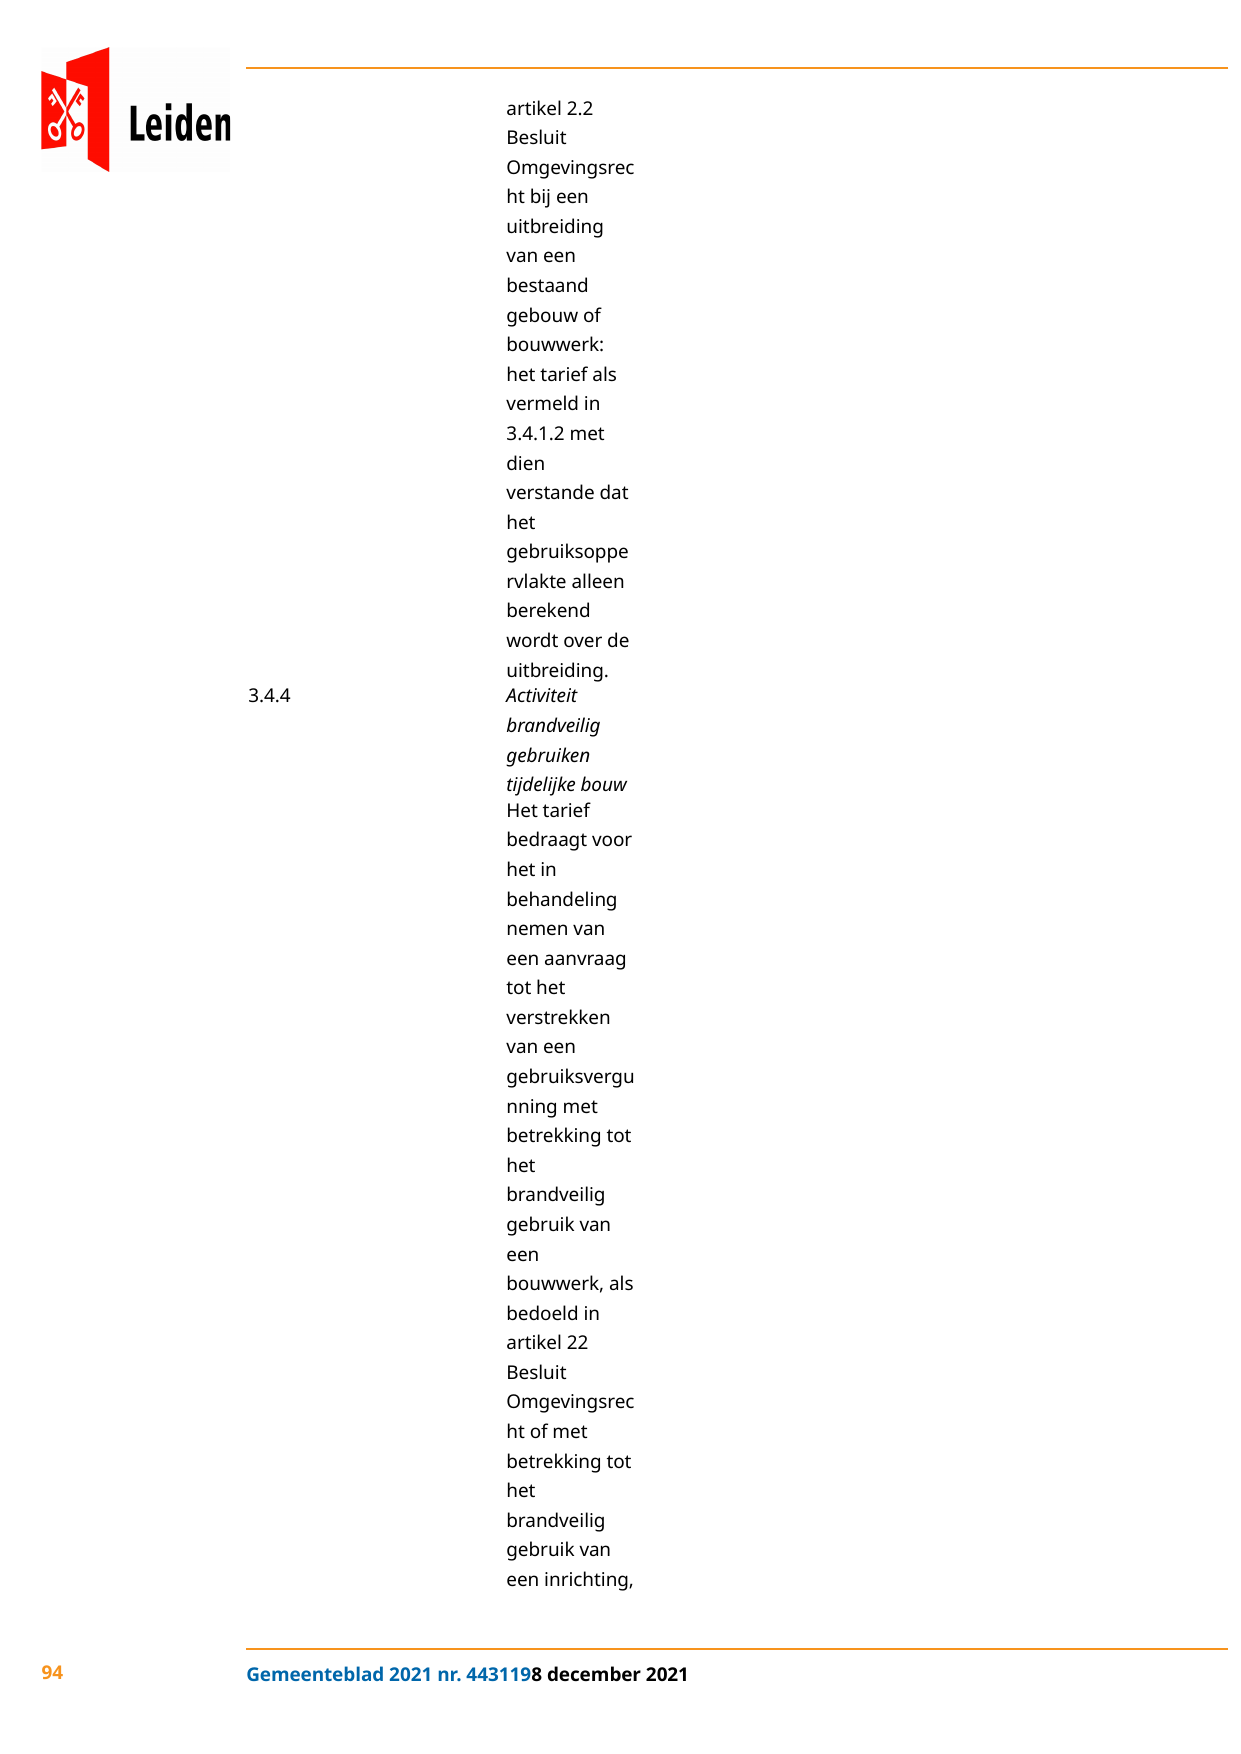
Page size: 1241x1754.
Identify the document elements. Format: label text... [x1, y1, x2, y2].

table_cell [764, 95, 1022, 683]
table_cell [248, 797, 506, 1592]
table_cell Het tarief bedraagt voor het in behandeling nemen van een aanvraag tot het verstrekken van een gebruiksvergunning met betrekking tot het brandveilig gebruik van een bouwwerk, als bedoeld in artikel 22 Besluit Omgevingsrecht of met betrekking tot het brandveilig gebruik van een inrichting, [506, 797, 635, 1592]
table_cell 3.4.4 [248, 683, 506, 797]
table_cell artikel 2.2 Besluit Omgevingsrecht bij een uitbreiding van een bestaand gebouw of bouwwerk: het tarief als vermeld in 3.4.1.2 met dien verstande dat het gebruiksoppervlakte alleen berekend wordt over de uitbreiding. [506, 95, 635, 683]
table_cell [635, 95, 764, 683]
table_cell Activiteit brandveilig gebruiken tijdelijke bouw [506, 683, 635, 797]
table_cell [635, 797, 764, 1592]
table_cell [764, 797, 1022, 1592]
table_cell [764, 683, 1022, 797]
table_cell [635, 683, 764, 797]
picture [41, 47, 231, 172]
table_cell [248, 95, 506, 683]
